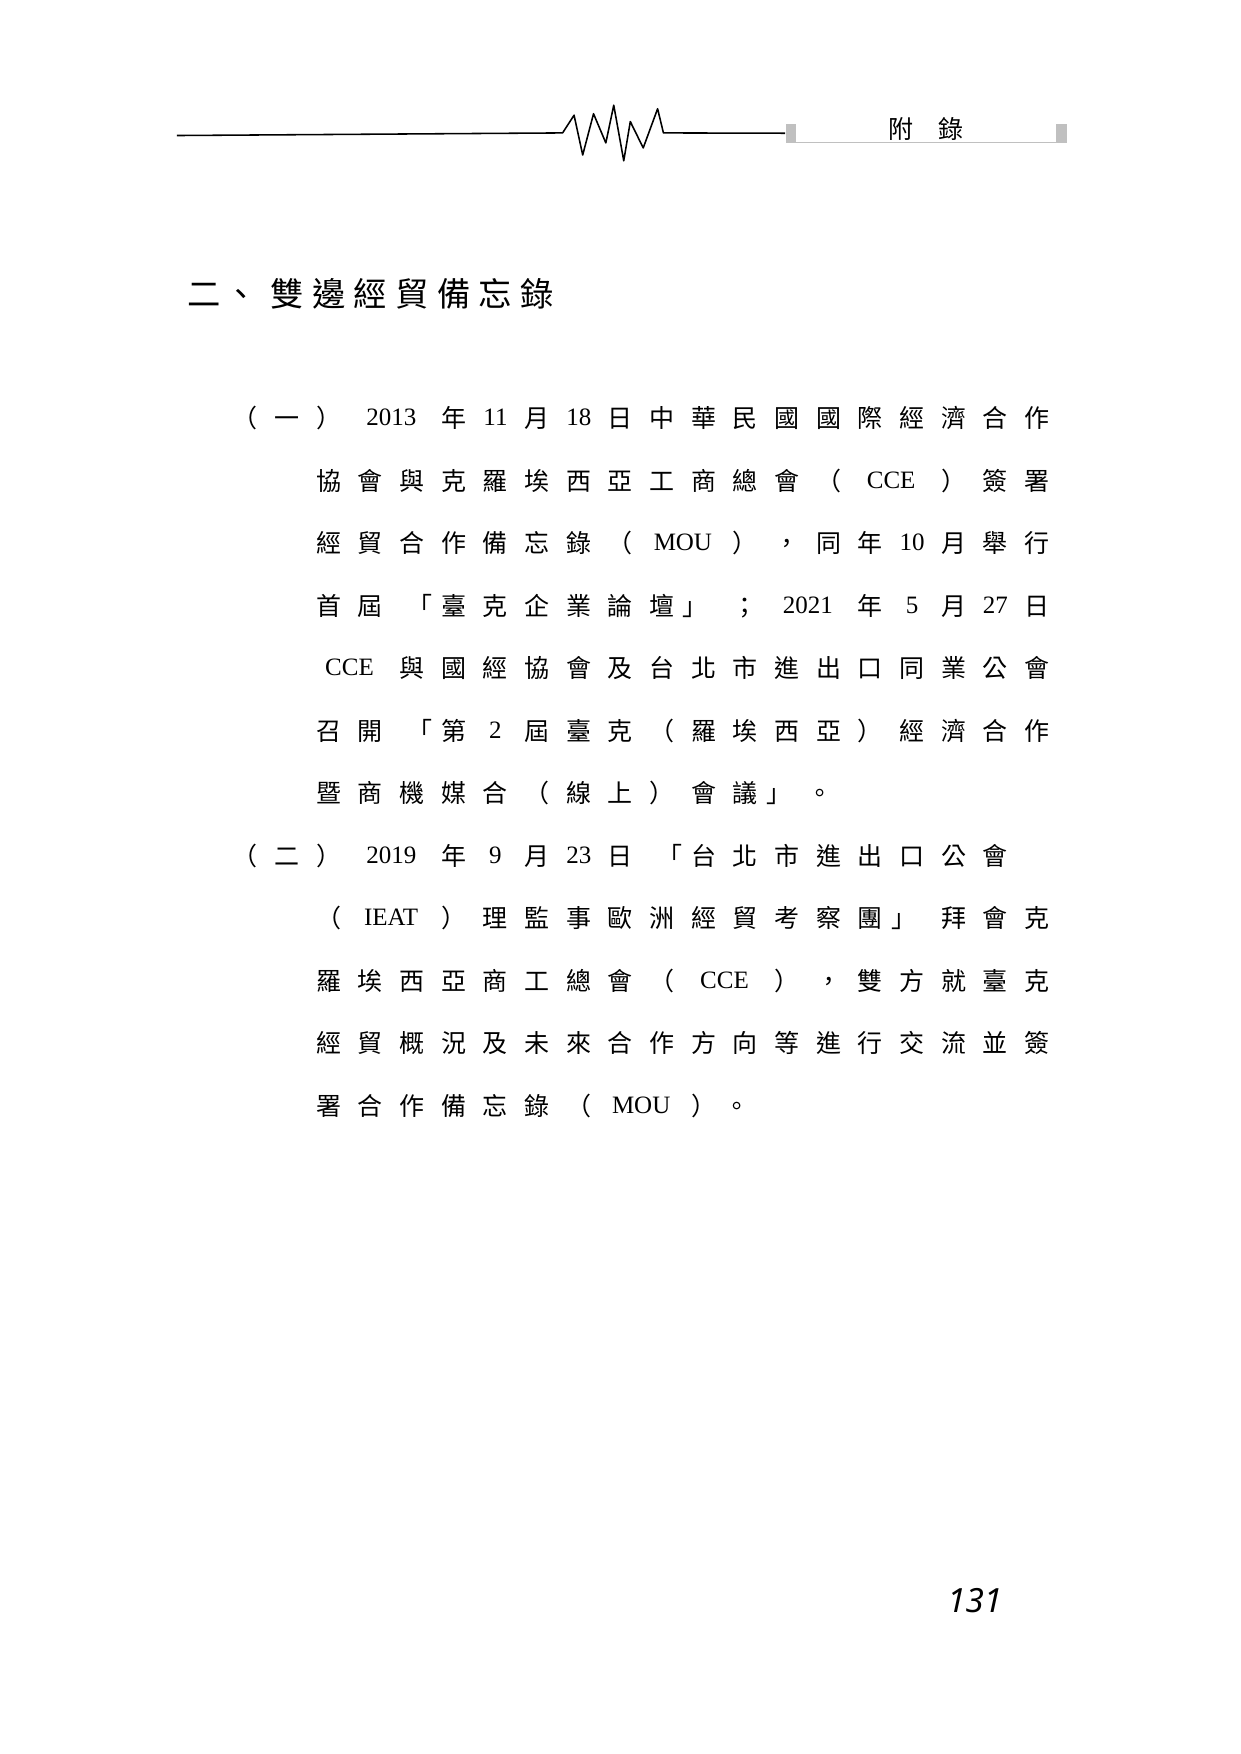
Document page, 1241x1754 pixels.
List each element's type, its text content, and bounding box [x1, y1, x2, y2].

text （一）2013年11月18日中華民國國際經濟合作協會與克羅埃西亞工商總會（CCE）簽署經貿合作備忘錄（MOU），同年10月舉行首屆「臺克企業論壇」；2021年5月27日CCE與國經協會及台北市進出口同業公會召開「第2屆臺克（羅埃西亞）經濟合作暨商機媒合（線上）會議」。 [207, 375, 1058, 813]
text 二、雙邊經貿備忘錄 [183, 250, 1058, 313]
text （二）2019年9月23日「台北市進出口公會（IEAT）理監事歐洲經貿考察團」拜會克羅埃西亞商工總會（CCE），雙方就臺克經貿概況及未來合作方向等進行交流並簽署合作備忘錄（MOU）。 [207, 813, 1058, 1125]
